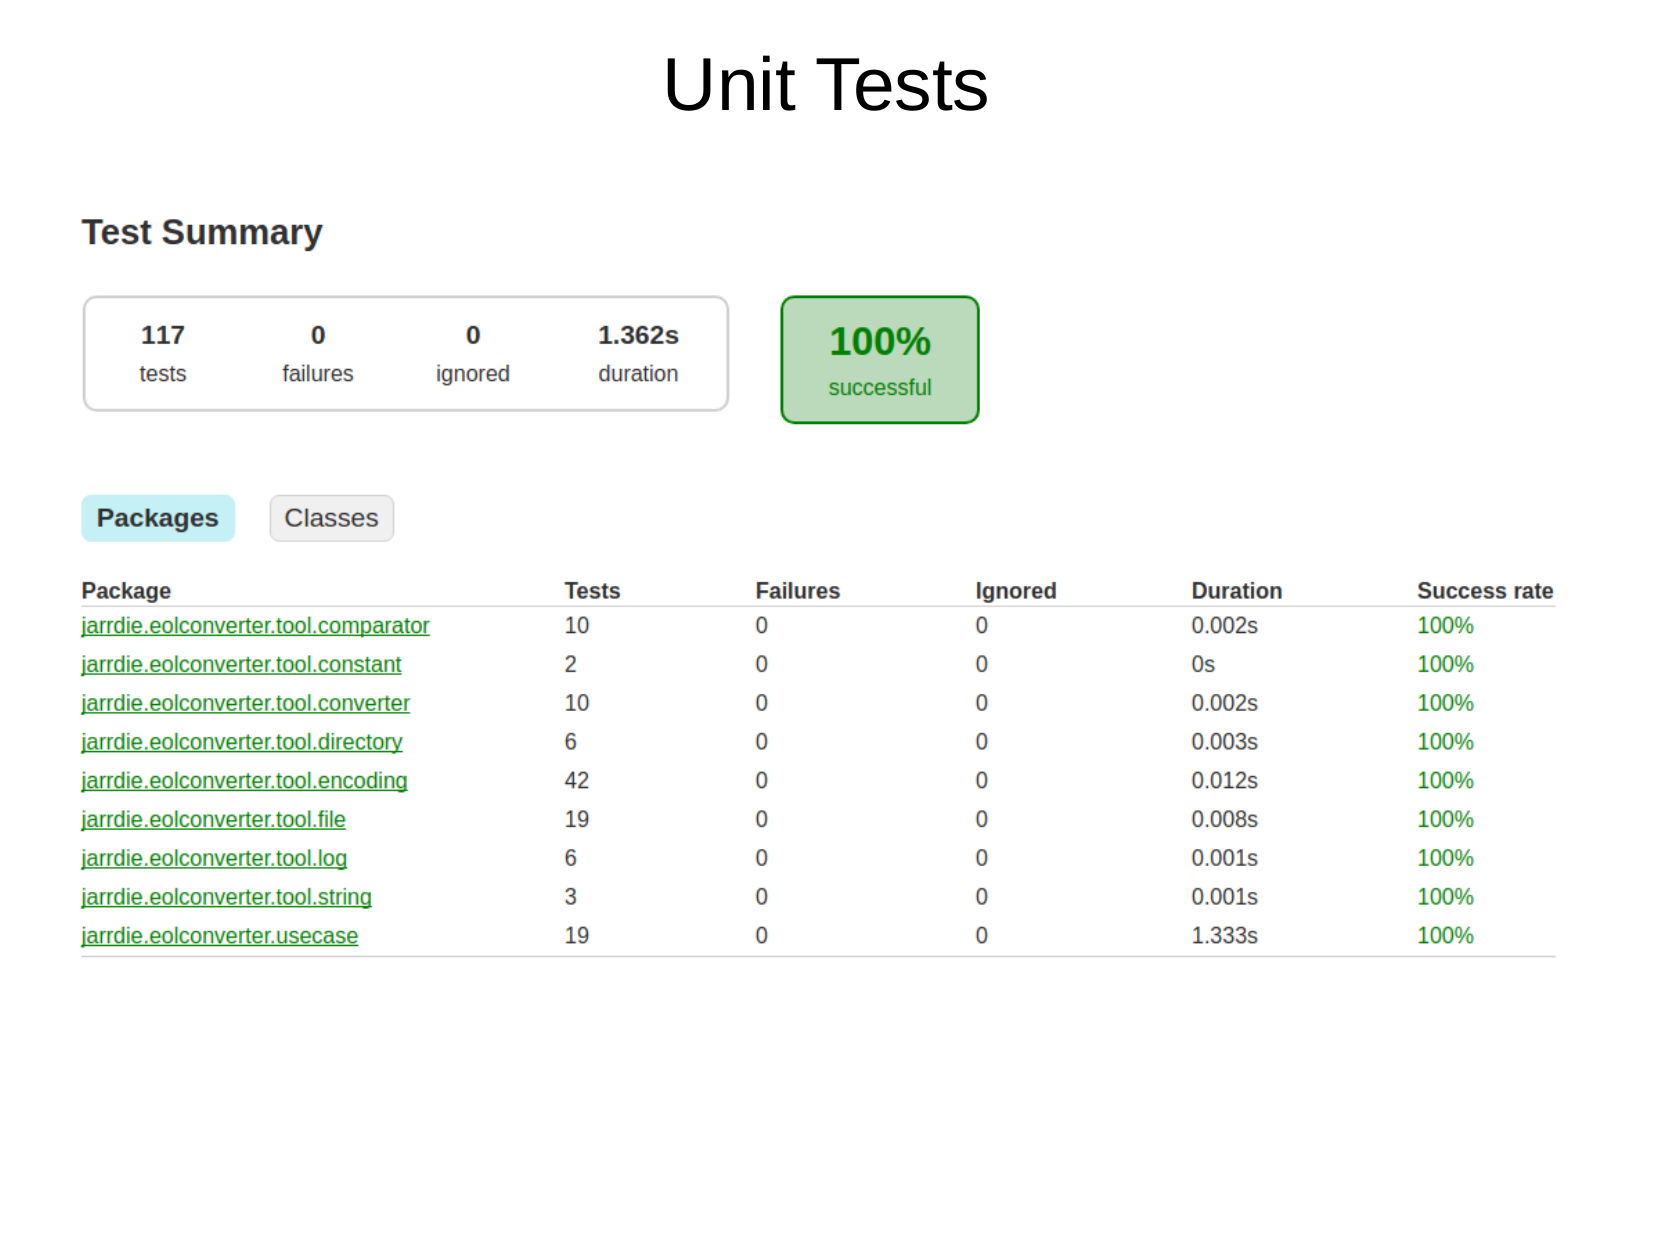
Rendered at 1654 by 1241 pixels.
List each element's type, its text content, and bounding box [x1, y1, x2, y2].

title Unit Tests [82, 37, 1571, 131]
picture [65, 207, 1578, 974]
